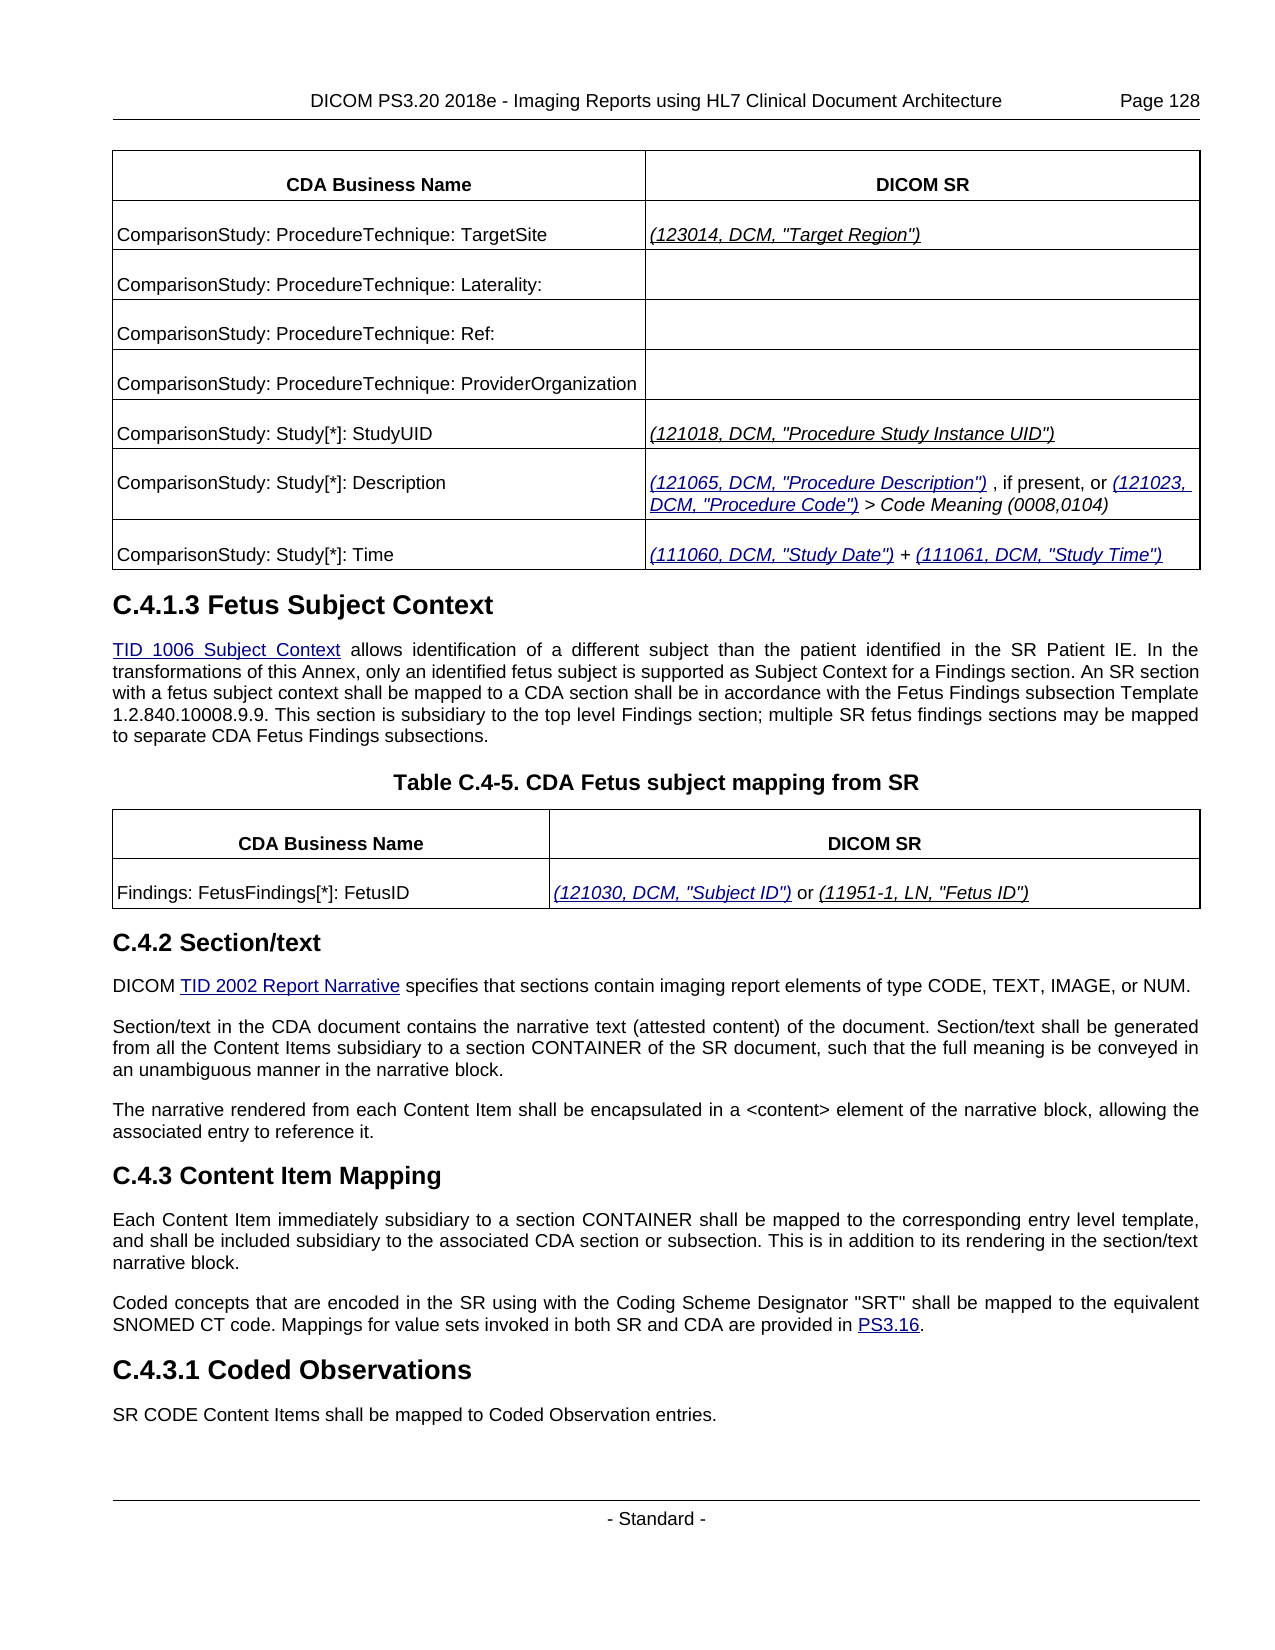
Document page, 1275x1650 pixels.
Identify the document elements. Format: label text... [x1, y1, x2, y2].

table_header CDA Business Name [113, 810, 549, 858]
text Each Content Item immediately subsidiary to a section CONTAINER shall be mapped to the corresponding entry level template, and shall be included subsidiary to the associated CDA section or subsection. This is in addition to its rendering in the section/text narrative block. [112, 1208, 1200, 1273]
table_cell ComparisonStudy: Study[*]: StudyUID [113, 400, 645, 448]
table_cell ComparisonStudy: ProcedureTechnique: ProviderOrganization [113, 350, 645, 398]
table_header DICOM SR [646, 151, 1199, 200]
text Coded concepts that are encoded in the SR using with the Coding Scheme Designator "SRT" shall be mapped to the equivalent SNOMED CT code. Mappings for value sets invoked in both SR and CDA are provided in PS3.16. [112, 1292, 1200, 1335]
table_header DICOM SR [550, 810, 1199, 858]
table_cell (111060, DCM, "Study Date") + (111061, DCM, "Study Time") [646, 520, 1199, 569]
text Table C.4-5. CDA Fetus subject mapping from SR [112, 769, 1200, 795]
table_header CDA Business Name [113, 151, 645, 200]
text C.4.3.1 Coded Observations [112, 1354, 1200, 1385]
table_cell (121018, DCM, "Procedure Study Instance UID") [646, 400, 1199, 448]
table_cell Findings: FetusFindings[*]: FetusID [113, 859, 549, 908]
text Section/text in the CDA document contains the narrative text (attested content) of the document. Section/text shall be generated from all the Content Items subsidiary to a section CONTAINER of the SR document, such that the full meaning is be conveyed in an unambiguous manner in the narrative block. [112, 1016, 1200, 1080]
table_cell ComparisonStudy: Study[*]: Description [113, 449, 645, 519]
text C.4.3 Content Item Mapping [112, 1161, 1200, 1189]
table_cell (123014, DCM, "Target Region") [646, 201, 1199, 249]
text DICOM TID 2002 Report Narrative specifies that sections contain imaging report elements of type CODE, TEXT, IMAGE, or NUM. [112, 975, 1200, 997]
table_cell [646, 250, 1199, 299]
text C.4.2 Section/text [112, 928, 1200, 956]
table_cell [646, 350, 1199, 398]
table_cell ComparisonStudy: ProcedureTechnique: Ref: [113, 300, 645, 349]
table_cell ComparisonStudy: ProcedureTechnique: Laterality: [113, 250, 645, 299]
table_cell ComparisonStudy: ProcedureTechnique: TargetSite [113, 201, 645, 249]
table_cell (121030, DCM, "Subject ID") or (11951-1, LN, "Fetus ID") [550, 859, 1199, 908]
table_cell (121065, DCM, "Procedure Description") , if present, or (121023, DCM, "Procedure Code") > Code Meaning (0008,0104) [646, 449, 1199, 519]
text C.4.1.3 Fetus Subject Context [112, 589, 1200, 620]
text TID 1006 Subject Context allows identification of a different subject than the patient identified in the SR Patient IE. In the transformations of this Annex, only an identified fetus subject is supported as Subject Context for a Findings section. An SR section with a fetus subject context shall be mapped to a CDA section shall be in accordance with the Fetus Findings subsection Template 1.2.840.10008.9.9. This section is subsidiary to the top level Findings section; multiple SR fetus findings sections may be mapped to separate CDA Fetus Findings subsections. [112, 639, 1200, 747]
text The narrative rendered from each Content Item shall be encapsulated in a <content> element of the narrative block, allowing the associated entry to reference it. [112, 1099, 1200, 1142]
text SR CODE Content Items shall be mapped to Coded Observation entries. [112, 1404, 1200, 1425]
table_cell ComparisonStudy: Study[*]: Time [113, 520, 645, 569]
table_cell [646, 300, 1199, 349]
